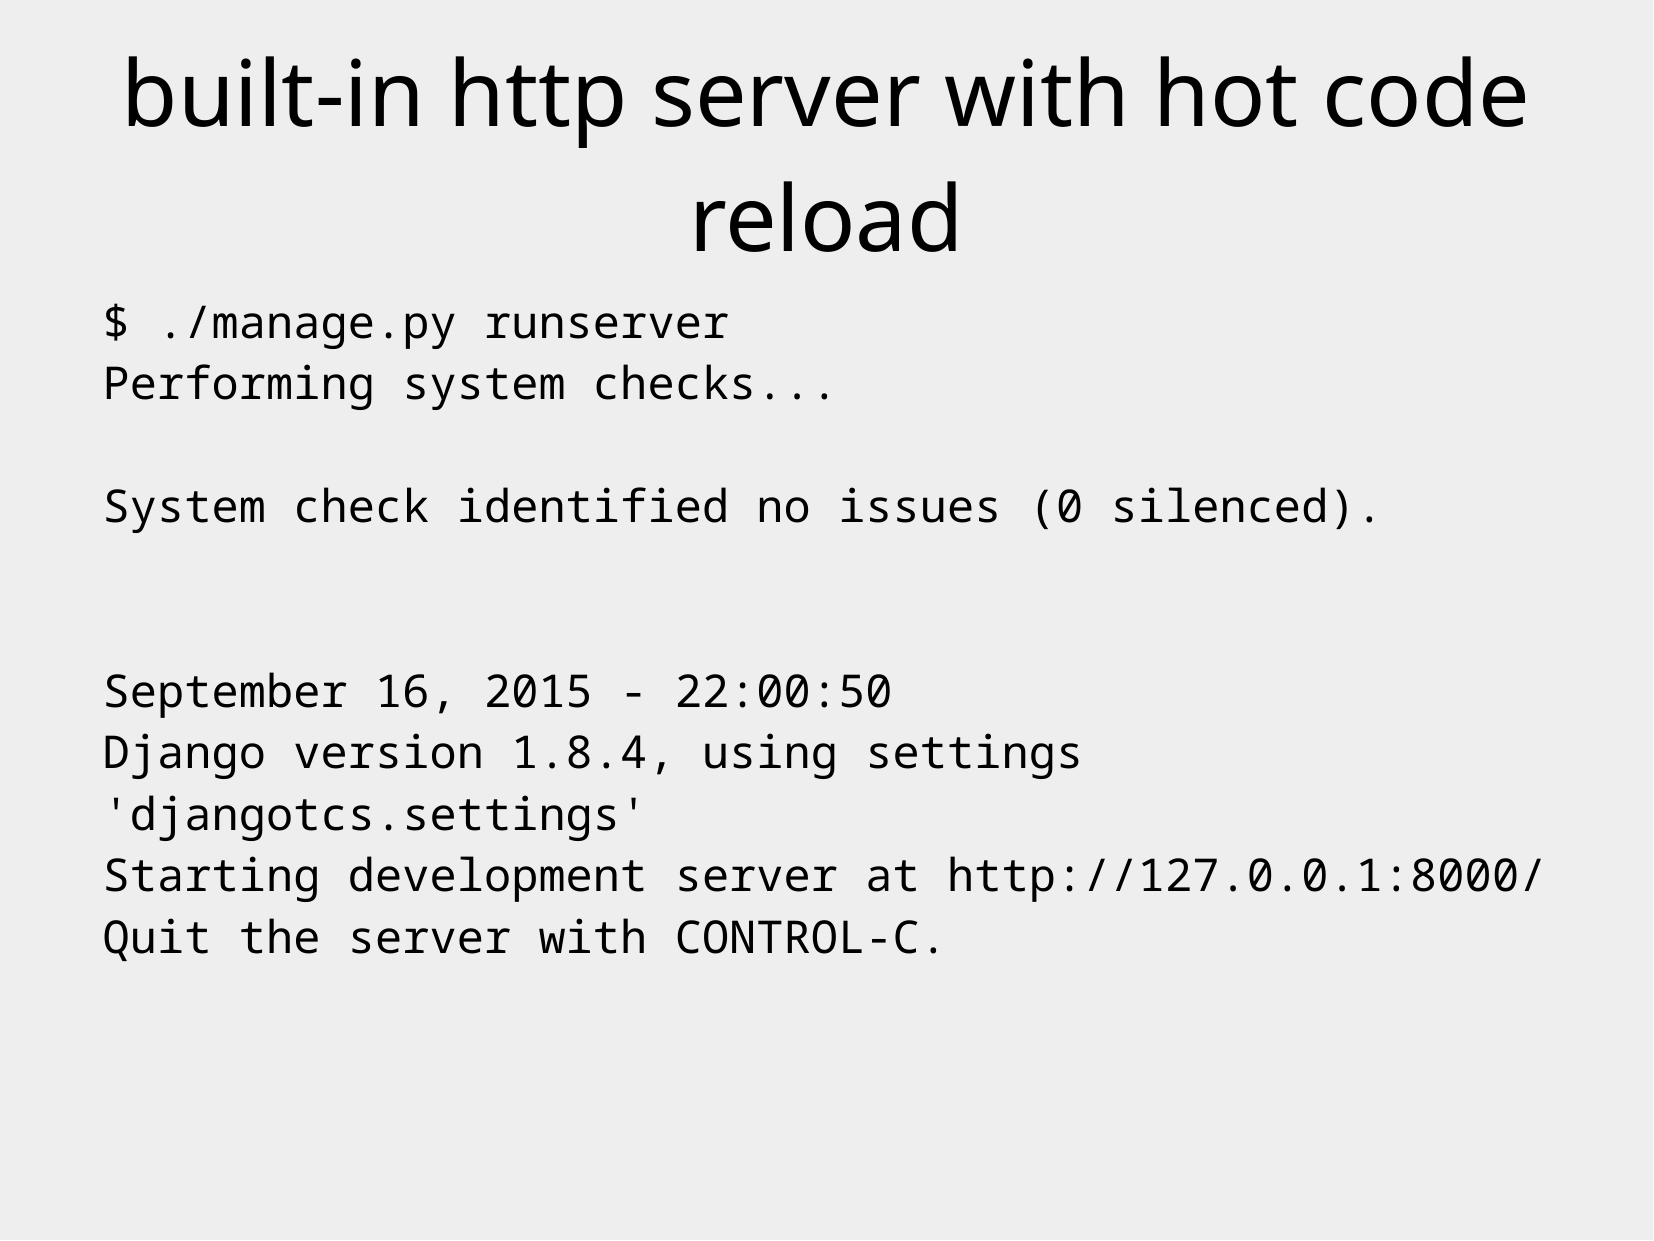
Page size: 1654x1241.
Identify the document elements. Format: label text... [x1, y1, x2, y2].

list $ ./manage.py runserver Performing system checks... System check identified no issues (0 silenced). September 16, 2015 - 22:00:50 Django version 1.8.4, using settings 'djangotcs.settings' Starting development server at http://127.0.0.1:8000/ Quit the server with CONTROL-C. [82, 290, 1571, 1010]
title built-in http server with hot code reload [82, 33, 1571, 273]
